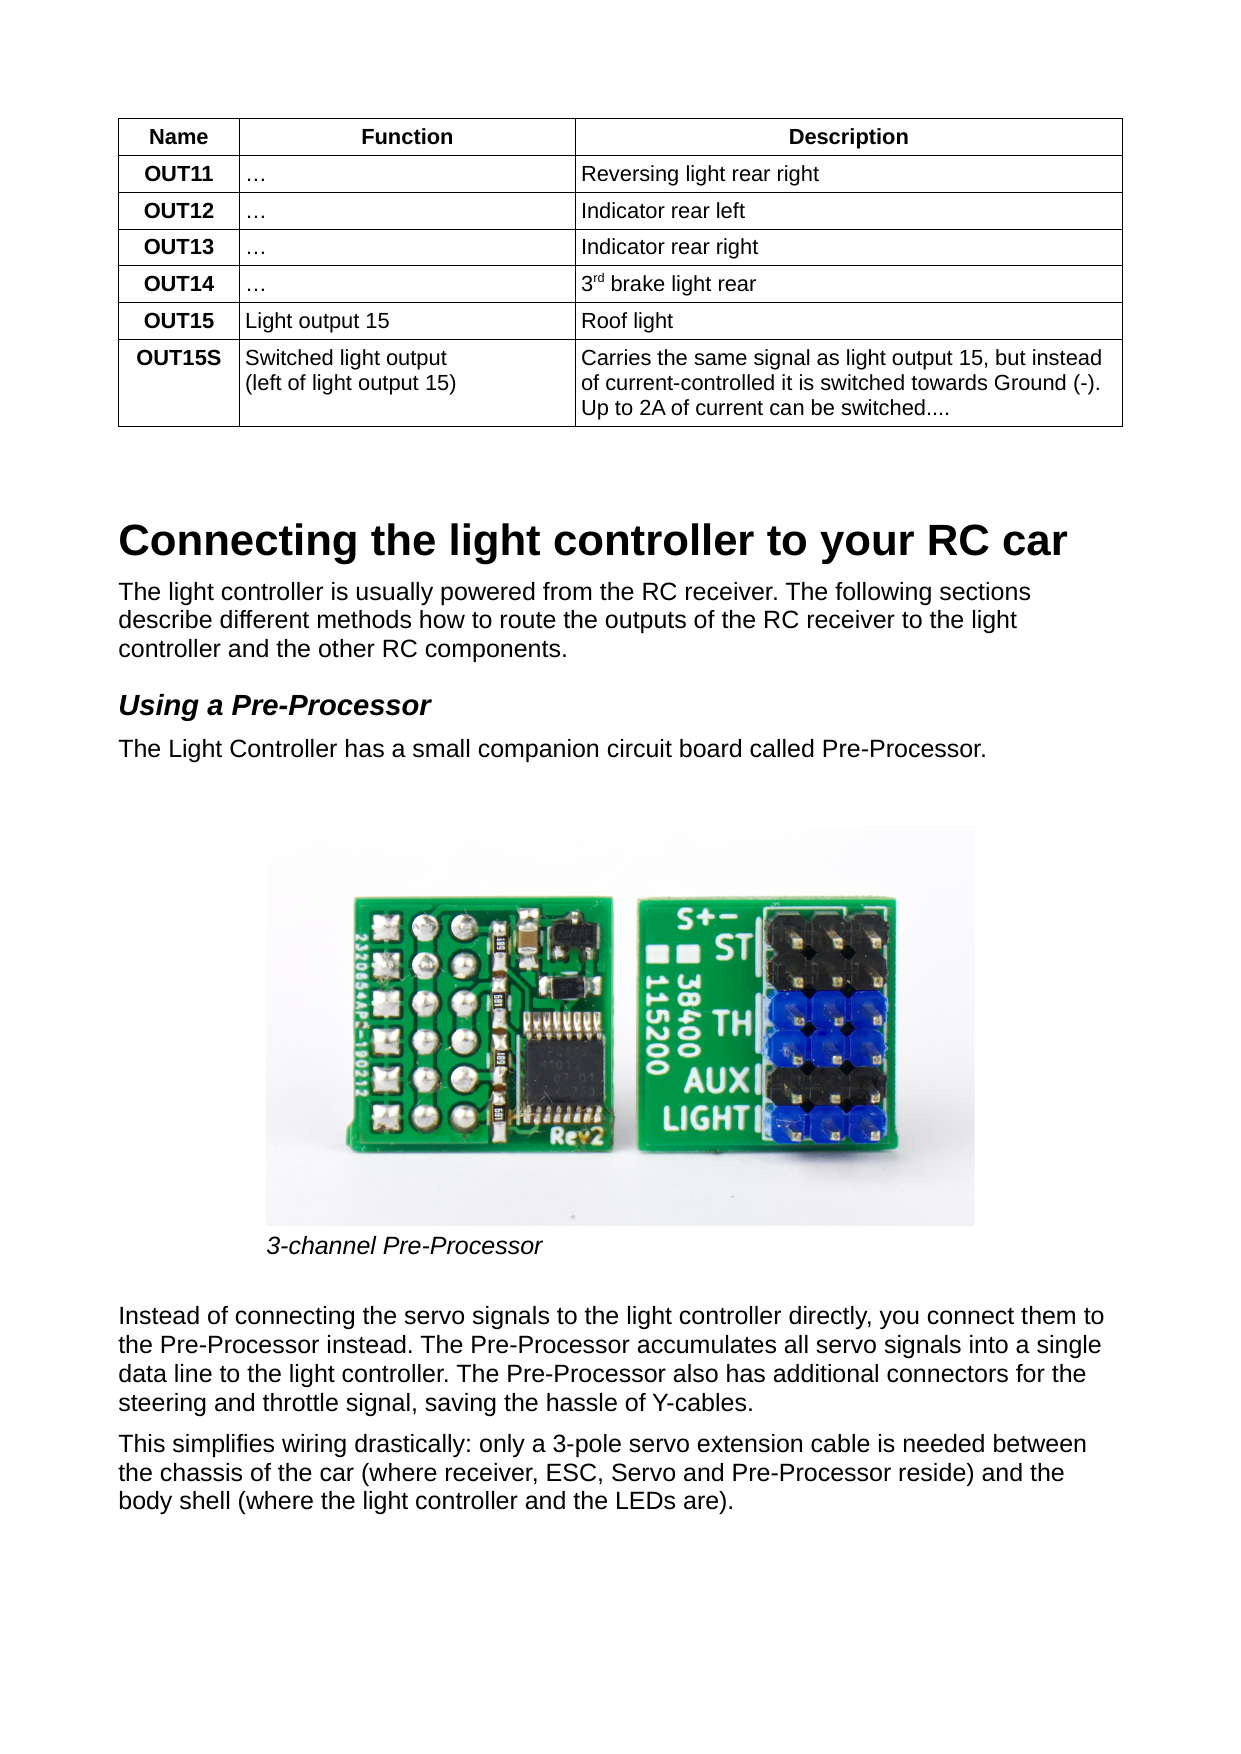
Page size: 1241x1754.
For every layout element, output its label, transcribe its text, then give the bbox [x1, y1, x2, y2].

table_cell … [240, 156, 575, 192]
table_cell Indicator rear left [576, 193, 1122, 228]
table_cell Indicator rear right [576, 230, 1122, 265]
text This simplifies wiring drastically: only a 3-pole servo extension cable is needed between the chassis of the car (where receiver, ESC, Servo and Pre-Processor reside) and the body shell (where the light controller and the LEDs are). [118, 1429, 1122, 1515]
table_cell … [240, 193, 575, 228]
subtitle Connecting the light controller to your RC car [118, 514, 1122, 565]
table_cell OUT11 [119, 156, 239, 192]
table_cell … [240, 230, 575, 265]
text Instead of connecting the servo signals to the light controller directly, you connect them to the Pre-Processor instead. The Pre-Processor accumulates all servo signals into a single data line to the light controller. The Pre-Processor also has additional connectors for the steering and throttle signal, saving the hassle of Y-cables. [118, 1301, 1122, 1416]
table_cell Switched light output (left of light output 15) [240, 340, 575, 426]
table_cell OUT14 [119, 266, 239, 302]
table_cell OUT15S [119, 340, 239, 426]
table_cell Roof light [576, 303, 1122, 339]
text The Light Controller has a small companion circuit board called Pre-Processor. [118, 734, 1122, 763]
table_cell Carries the same signal as light output 15, but instead of current-controlled it is switched towards Ground (-). Up to 2A of current can be switched.... [576, 340, 1122, 426]
table_cell … [240, 266, 575, 302]
table_cell OUT13 [119, 230, 239, 265]
table_cell Light output 15 [240, 303, 575, 339]
table_cell OUT12 [119, 193, 239, 228]
table_header Name [119, 119, 239, 155]
picture [266, 828, 975, 1226]
table_cell Reversing light rear right [576, 156, 1122, 192]
text 3-channel Pre-Processor [266, 1226, 974, 1260]
table_cell OUT15 [119, 303, 239, 339]
subtitle Using a Pre-Processor [118, 688, 1122, 721]
table_header Description [576, 119, 1122, 155]
text The light controller is usually powered from the RC receiver. The following sections describe different methods how to route the outputs of the RC receiver to the light controller and the other RC components. [118, 577, 1122, 663]
table_cell 3rd brake light rear [576, 266, 1122, 302]
table_header Function [240, 119, 575, 155]
